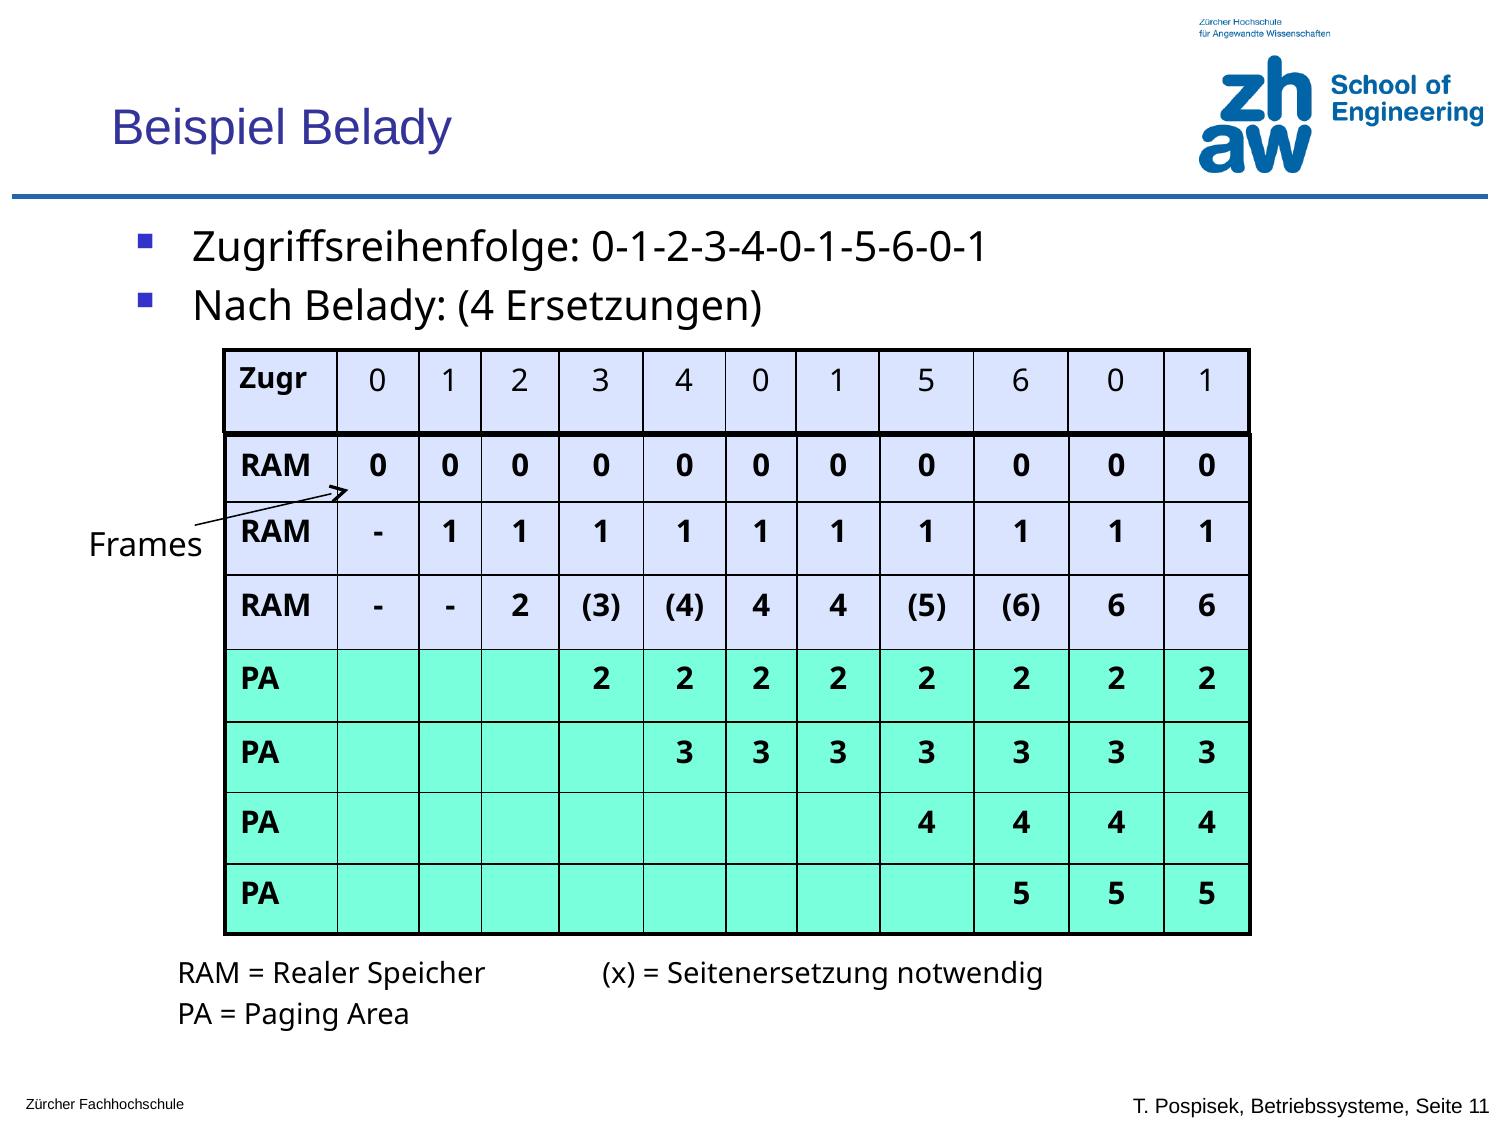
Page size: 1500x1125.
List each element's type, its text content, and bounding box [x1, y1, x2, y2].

list Zugriffsreihenfolge: 0-1-2-3-4-0-1-5-6-0-1 Nach Belady: (4 Ersetzungen) [120, 212, 1375, 375]
table_header 0 [798, 437, 879, 501]
table_cell [798, 865, 879, 932]
table_cell (6) [975, 576, 1068, 649]
table_header 0 [975, 437, 1068, 501]
table_cell (5) [881, 576, 973, 649]
table_header 4 [644, 352, 725, 431]
table_cell 2 [881, 650, 973, 721]
title Beispiel Belady [96, 50, 1375, 163]
picture [1199, 19, 1483, 173]
table_cell [727, 793, 796, 863]
table_cell [482, 723, 558, 792]
table_cell [482, 865, 558, 932]
table_header 0 [726, 352, 795, 431]
table_header Zugr [226, 352, 336, 431]
table_cell 3 [798, 723, 879, 792]
table_cell [560, 793, 643, 863]
table_cell [338, 865, 418, 932]
table_cell [420, 865, 481, 932]
table_cell [420, 793, 481, 863]
table_header 1 [1165, 352, 1247, 431]
table_cell 2 [975, 650, 1068, 721]
table_cell 2 [644, 650, 725, 721]
table_cell 4 [881, 793, 973, 863]
table_cell (3) [560, 576, 643, 649]
table_cell 1 [560, 503, 643, 574]
table_cell 1 [1070, 503, 1163, 574]
table_cell 1 [881, 503, 973, 574]
table_cell [338, 650, 418, 721]
table_cell [482, 793, 558, 863]
table_cell 3 [644, 723, 725, 792]
table_cell 1 [975, 503, 1068, 574]
table_cell 4 [975, 793, 1068, 863]
table_header 0 [1069, 352, 1163, 431]
table_cell 1 [1165, 503, 1248, 574]
table_cell 5 [1165, 865, 1248, 932]
table_header 0 [1070, 437, 1163, 501]
table_cell 2 [482, 576, 558, 649]
table_cell [798, 793, 879, 863]
table_cell 6 [1165, 576, 1248, 649]
text_box RAM = Realer Speicher (x) = Seitenersetzung notwendig PA = Paging Area [162, 946, 1363, 1047]
table_cell [338, 793, 418, 863]
table_header 1 [797, 352, 878, 431]
table_cell 1 [727, 503, 796, 574]
table_cell RAM [227, 576, 337, 649]
table_header 0 [482, 437, 558, 501]
table_cell 4 [727, 576, 796, 649]
table_cell [420, 650, 481, 721]
table_cell PA [227, 650, 337, 721]
table_cell [338, 723, 418, 792]
table_header 1 [420, 352, 480, 431]
table_cell PA [227, 865, 337, 932]
table_cell - [338, 503, 418, 574]
table_header 0 [644, 437, 725, 501]
table_cell 3 [975, 723, 1068, 792]
table_cell [881, 865, 973, 932]
table_cell 2 [1165, 650, 1248, 721]
table_cell 1 [482, 503, 558, 574]
table_cell RAM [227, 503, 337, 574]
table_cell [644, 793, 725, 863]
table_cell 3 [1070, 723, 1163, 792]
table_header 6 [974, 352, 1067, 431]
table_cell 2 [1070, 650, 1163, 721]
table_header 3 [560, 352, 642, 431]
table_header 0 [338, 352, 418, 431]
table_header 0 [1165, 437, 1248, 501]
table_cell 3 [727, 723, 796, 792]
table_cell 1 [798, 503, 879, 574]
table_header 5 [880, 352, 973, 431]
table_header RAM [227, 437, 337, 501]
text_box Frames [73, 515, 219, 571]
table_header 0 [338, 437, 418, 501]
table_cell PA [227, 793, 337, 863]
table_cell 4 [1165, 793, 1248, 863]
table_header 0 [881, 437, 973, 501]
table_cell [560, 865, 643, 932]
table_cell 5 [975, 865, 1068, 932]
table_cell PA [227, 723, 337, 792]
table_cell [560, 723, 643, 792]
table_cell 2 [798, 650, 879, 721]
table_cell 2 [560, 650, 643, 721]
table_cell [727, 865, 796, 932]
table_cell [482, 650, 558, 721]
table_cell 6 [1070, 576, 1163, 649]
table_cell 4 [1070, 793, 1163, 863]
table_header 0 [420, 437, 481, 501]
table_header 0 [727, 437, 796, 501]
table_cell - [420, 576, 481, 649]
table_cell RAM [227, 503, 283, 516]
table_cell [420, 723, 481, 792]
table_cell 5 [1070, 865, 1163, 932]
table_cell 2 [727, 650, 796, 721]
table_cell 3 [881, 723, 973, 792]
table_cell 1 [420, 503, 481, 574]
table_header 0 [560, 437, 643, 501]
table_header 2 [482, 352, 558, 431]
table_cell [644, 865, 725, 932]
table_cell 1 [644, 503, 725, 574]
table_cell 4 [798, 576, 879, 649]
table_cell - [338, 576, 418, 649]
table_cell (4) [644, 576, 725, 649]
table_cell 3 [1165, 723, 1248, 792]
